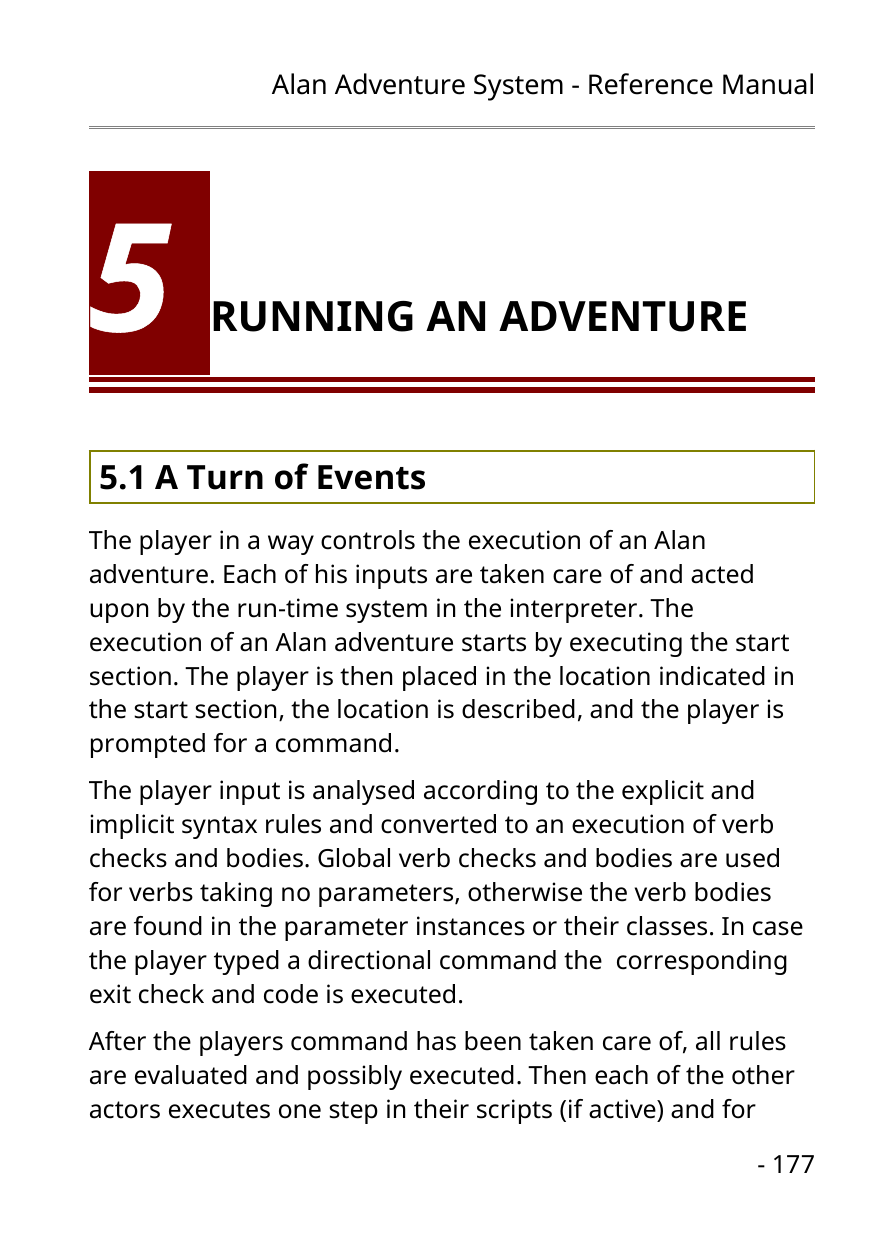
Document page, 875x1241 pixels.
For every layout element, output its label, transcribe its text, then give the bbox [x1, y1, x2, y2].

text After the players command has been taken care of, all rules are evaluated and possibly executed. Then each of the other actors executes one step in their scripts (if active) and for [88, 1024, 815, 1126]
subtitle A Turn of Events [91, 452, 814, 502]
text The player input is analysed according to the explicit and implicit syntax rules and converted to an execution of verb checks and bodies. Global verb checks and bodies are used for verbs taking no parameters, otherwise the verb bodies are found in the parame­ter instances or their classes. In case the player typed a directional command the corresponding exit check and code is executed. [88, 773, 815, 1011]
subtitle Running An Adventure [88, 171, 815, 393]
text The player in a way controls the execution of an Alan adventure. Each of his inputs are taken care of and acted upon by the run-time system in the interpreter. The execution of an Alan adventure starts by executing the start section. The player is then placed in the location indicated in the start section, the location is described, and the player is prompted for a command. [88, 523, 815, 760]
